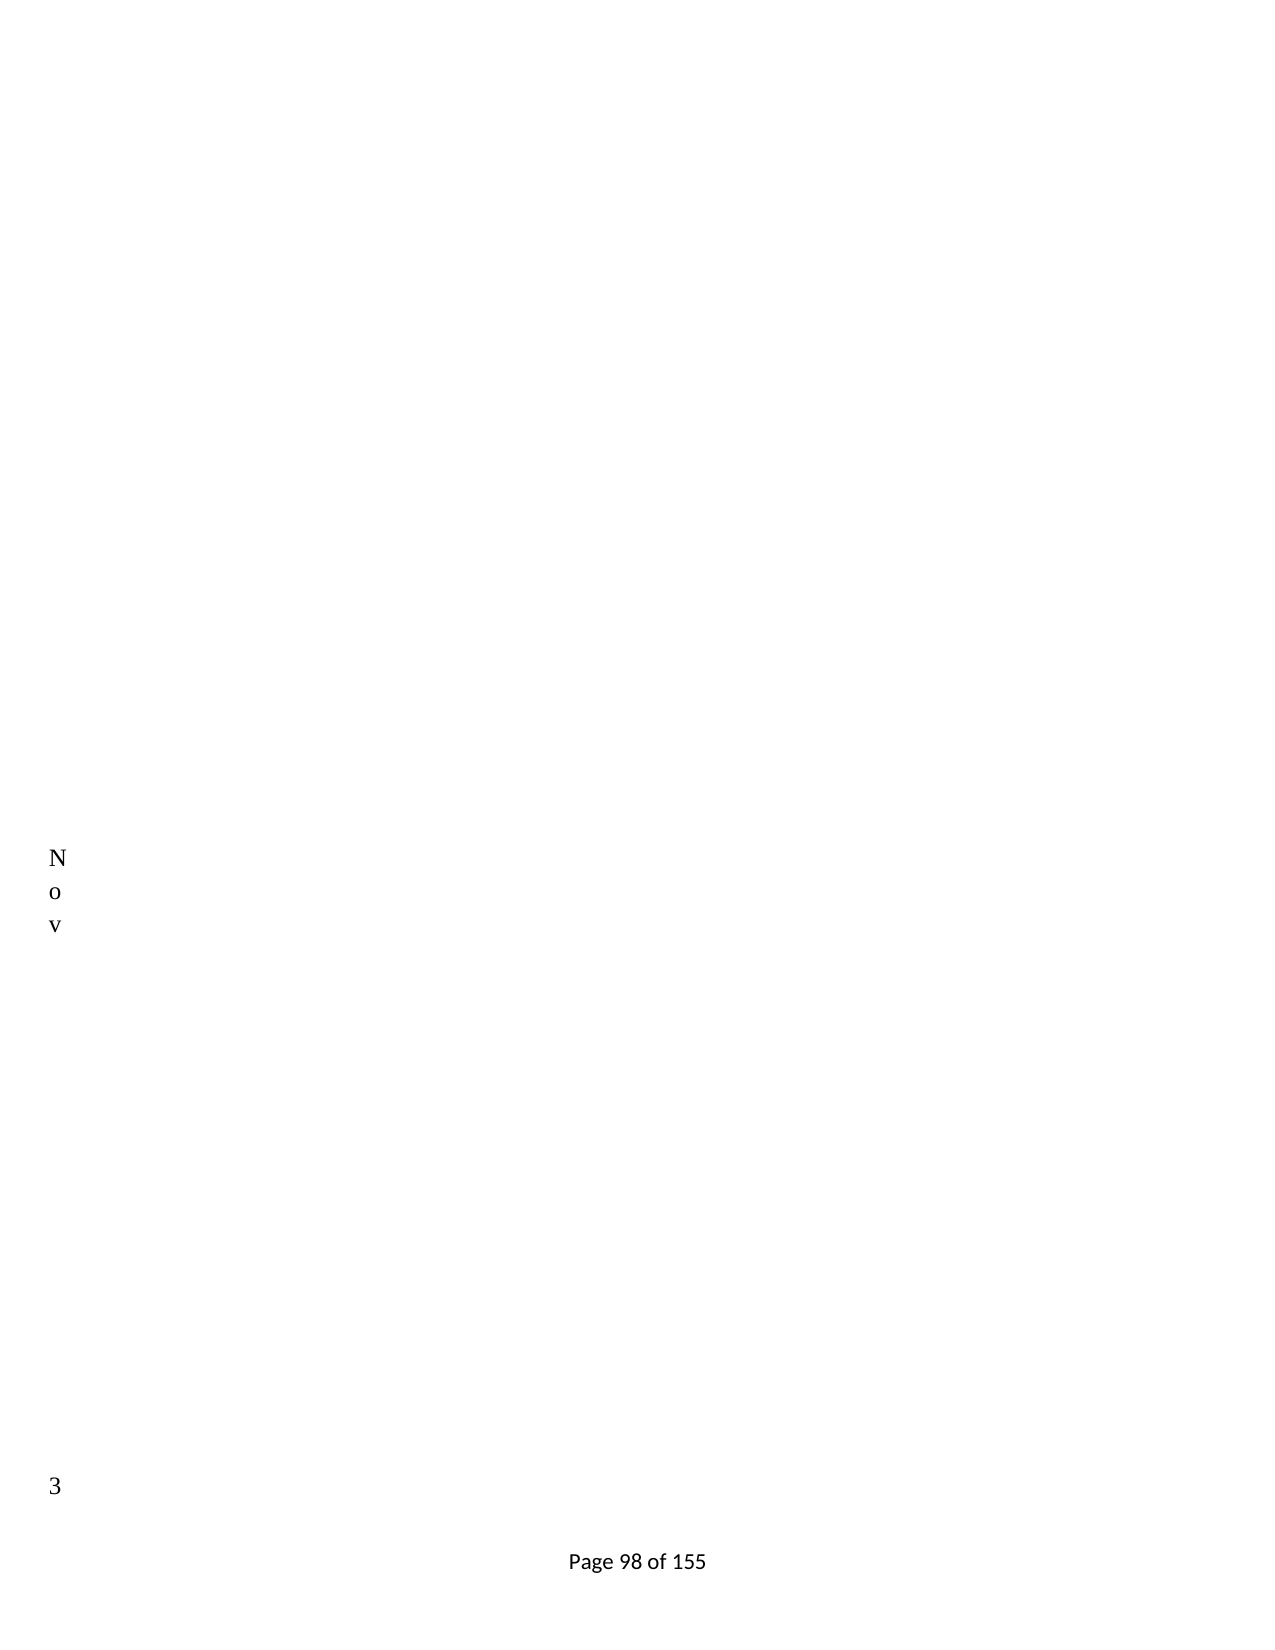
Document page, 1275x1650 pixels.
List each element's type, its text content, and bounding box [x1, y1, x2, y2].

table_cell Nov 3 [38, 150, 294, 1499]
table_cell [1066, 150, 1275, 1499]
table_cell [551, 150, 808, 1499]
table_cell [295, 150, 551, 1499]
table_cell [809, 150, 1066, 1499]
